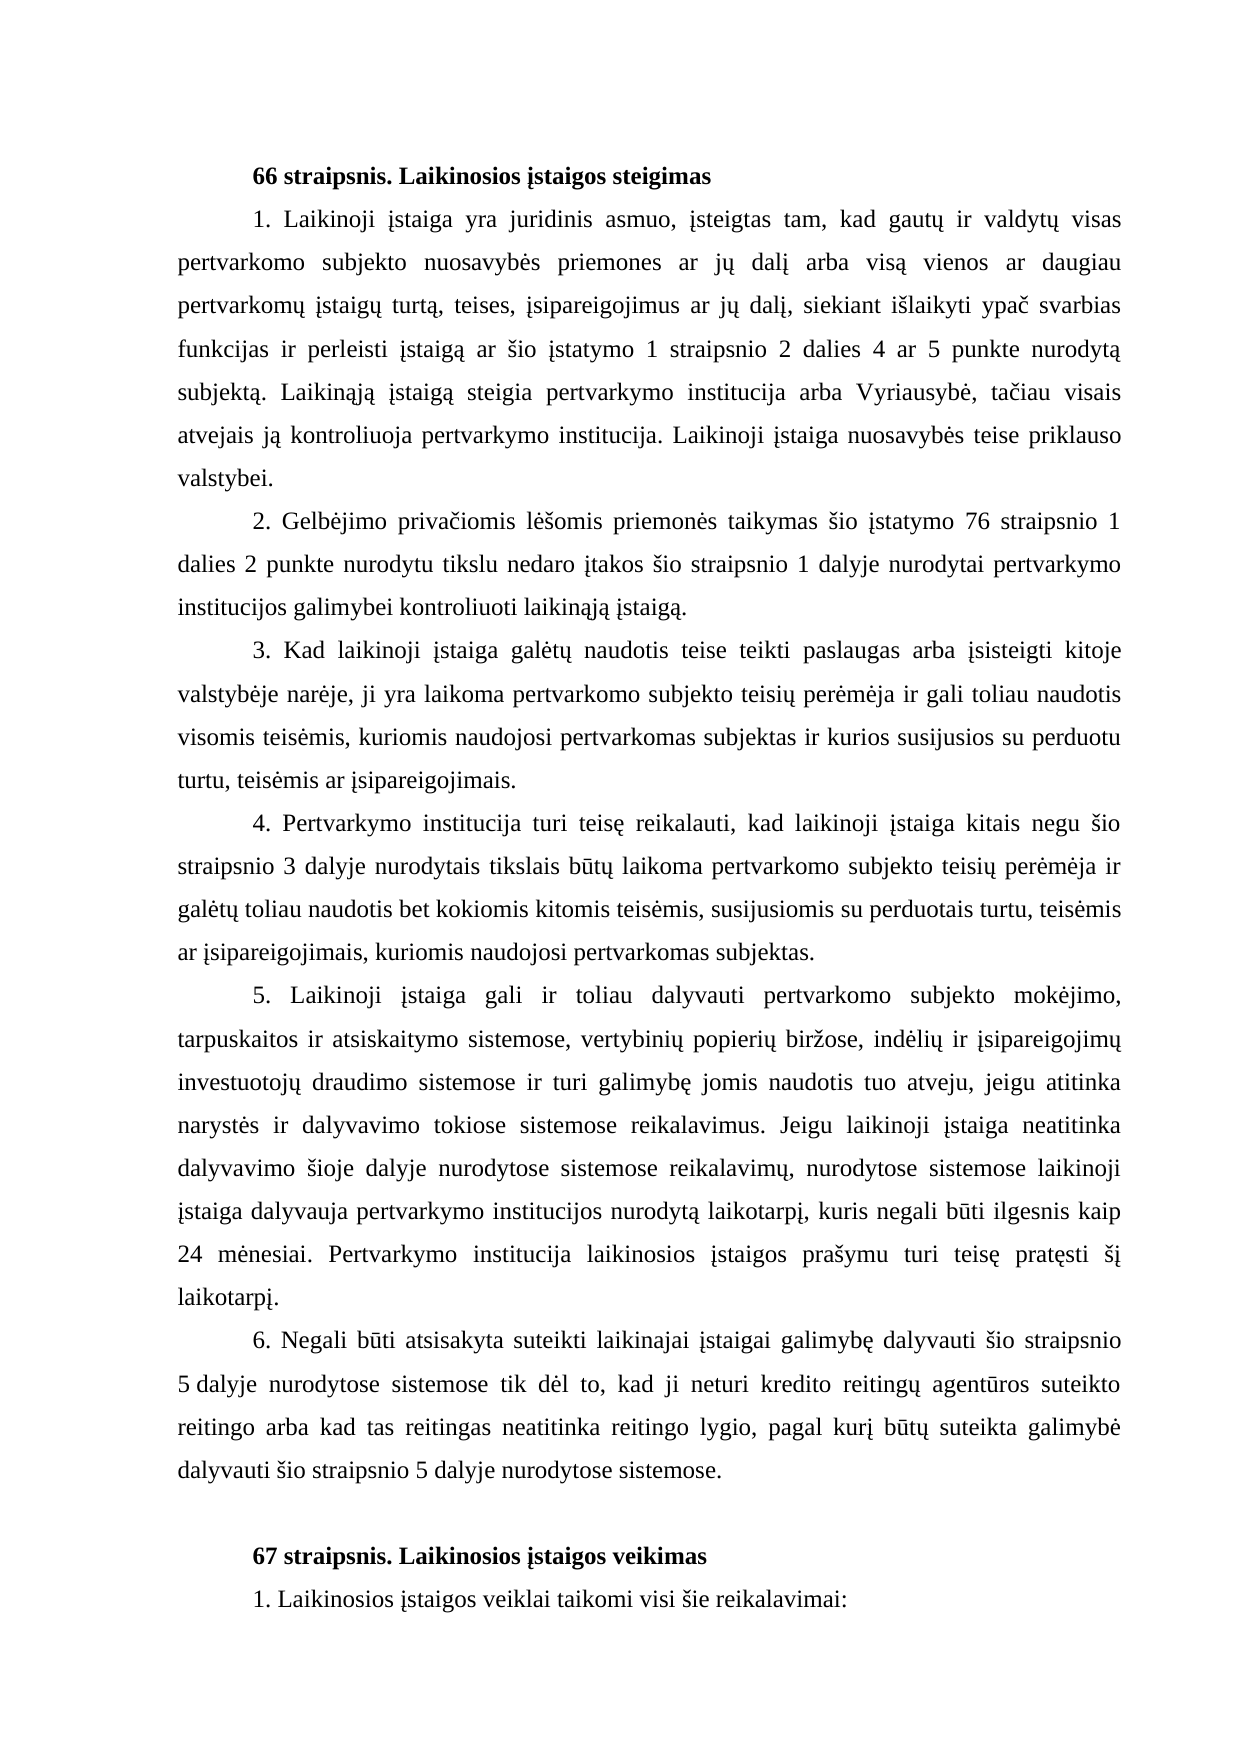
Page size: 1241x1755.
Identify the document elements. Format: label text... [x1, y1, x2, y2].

text 1. Laikinosios įstaigos veiklai taikomi visi šie reikalavimai: [177, 1584, 1122, 1613]
text 66 straipsnis. Laikinosios įstaigos steigimas [177, 161, 1122, 190]
text 3. Kad laikinoji įstaiga galėtų naudotis teise teikti paslaugas arba įsisteigti kitoje valstybėje narėje, ji yra laikoma pertvarkomo subjekto teisių perėmėja ir gali toliau naudotis visomis teisėmis, kuriomis naudojosi pertvarkomas subjektas ir kurios susijusios su perduotu turtu, teisėmis ar įsipareigojimais. [177, 636, 1122, 794]
text 1. Laikinoji įstaiga yra juridinis asmuo, įsteigtas tam, kad gautų ir valdytų visas pertvarkomo subjekto nuosavybės priemones ar jų dalį arba visą vienos ar daugiau pertvarkomų įstaigų turtą, teises, įsipareigojimus ar jų dalį, siekiant išlaikyti ypač svarbias funkcijas ir perleisti įstaigą ar šio įstatymo 1 straipsnio 2 dalies 4 ar 5 punkte nurodytą subjektą. Laikinąją įstaigą steigia pertvarkymo institucija arba Vyriausybė, tačiau visais atvejais ją kontroliuoja pertvarkymo institucija. Laikinoji įstaiga nuosavybės teise priklauso valstybei. [177, 204, 1122, 492]
text 5. Laikinoji įstaiga gali ir toliau dalyvauti pertvarkomo subjekto mokėjimo, tarpuskaitos ir atsiskaitymo sistemose, vertybinių popierių biržose, indėlių ir įsipareigojimų investuotojų draudimo sistemose ir turi galimybę jomis naudotis tuo atveju, jeigu atitinka narystės ir dalyvavimo tokiose sistemose reikalavimus. Jeigu laikinoji įstaiga neatitinka dalyvavimo šioje dalyje nurodytose sistemose reikalavimų, nurodytose sistemose laikinoji įstaiga dalyvauja pertvarkymo institucijos nurodytą laikotarpį, kuris negali būti ilgesnis kaip 24 mėnesiai. Pertvarkymo institucija laikinosios įstaigos prašymu turi teisę pratęsti šį laikotarpį. [177, 981, 1122, 1311]
text 2. Gelbėjimo privačiomis lėšomis priemonės taikymas šio įstatymo 76 straipsnio 1 dalies 2 punkte nurodytu tikslu nedaro įtakos šio straipsnio 1 dalyje nurodytai pertvarkymo institucijos galimybei kontroliuoti laikinąją įstaigą. [177, 506, 1122, 621]
text 6. Negali būti atsisakyta suteikti laikinajai įstaigai galimybę dalyvauti šio straipsnio 5 dalyje nurodytose sistemose tik dėl to, kad ji neturi kredito reitingų agentūros suteikto reitingo arba kad tas reitingas neatitinka reitingo lygio, pagal kurį būtų suteikta galimybė dalyvauti šio straipsnio 5 dalyje nurodytose sistemose. [177, 1326, 1122, 1484]
text 4. Pertvarkymo institucija turi teisę reikalauti, kad laikinoji įstaiga kitais negu šio straipsnio 3 dalyje nurodytais tikslais būtų laikoma pertvarkomo subjekto teisių perėmėja ir galėtų toliau naudotis bet kokiomis kitomis teisėmis, susijusiomis su perduotais turtu, teisėmis ar įsipareigojimais, kuriomis naudojosi pertvarkomas subjektas. [177, 808, 1122, 966]
text 67 straipsnis. Laikinosios įstaigos veikimas [177, 1541, 1122, 1570]
